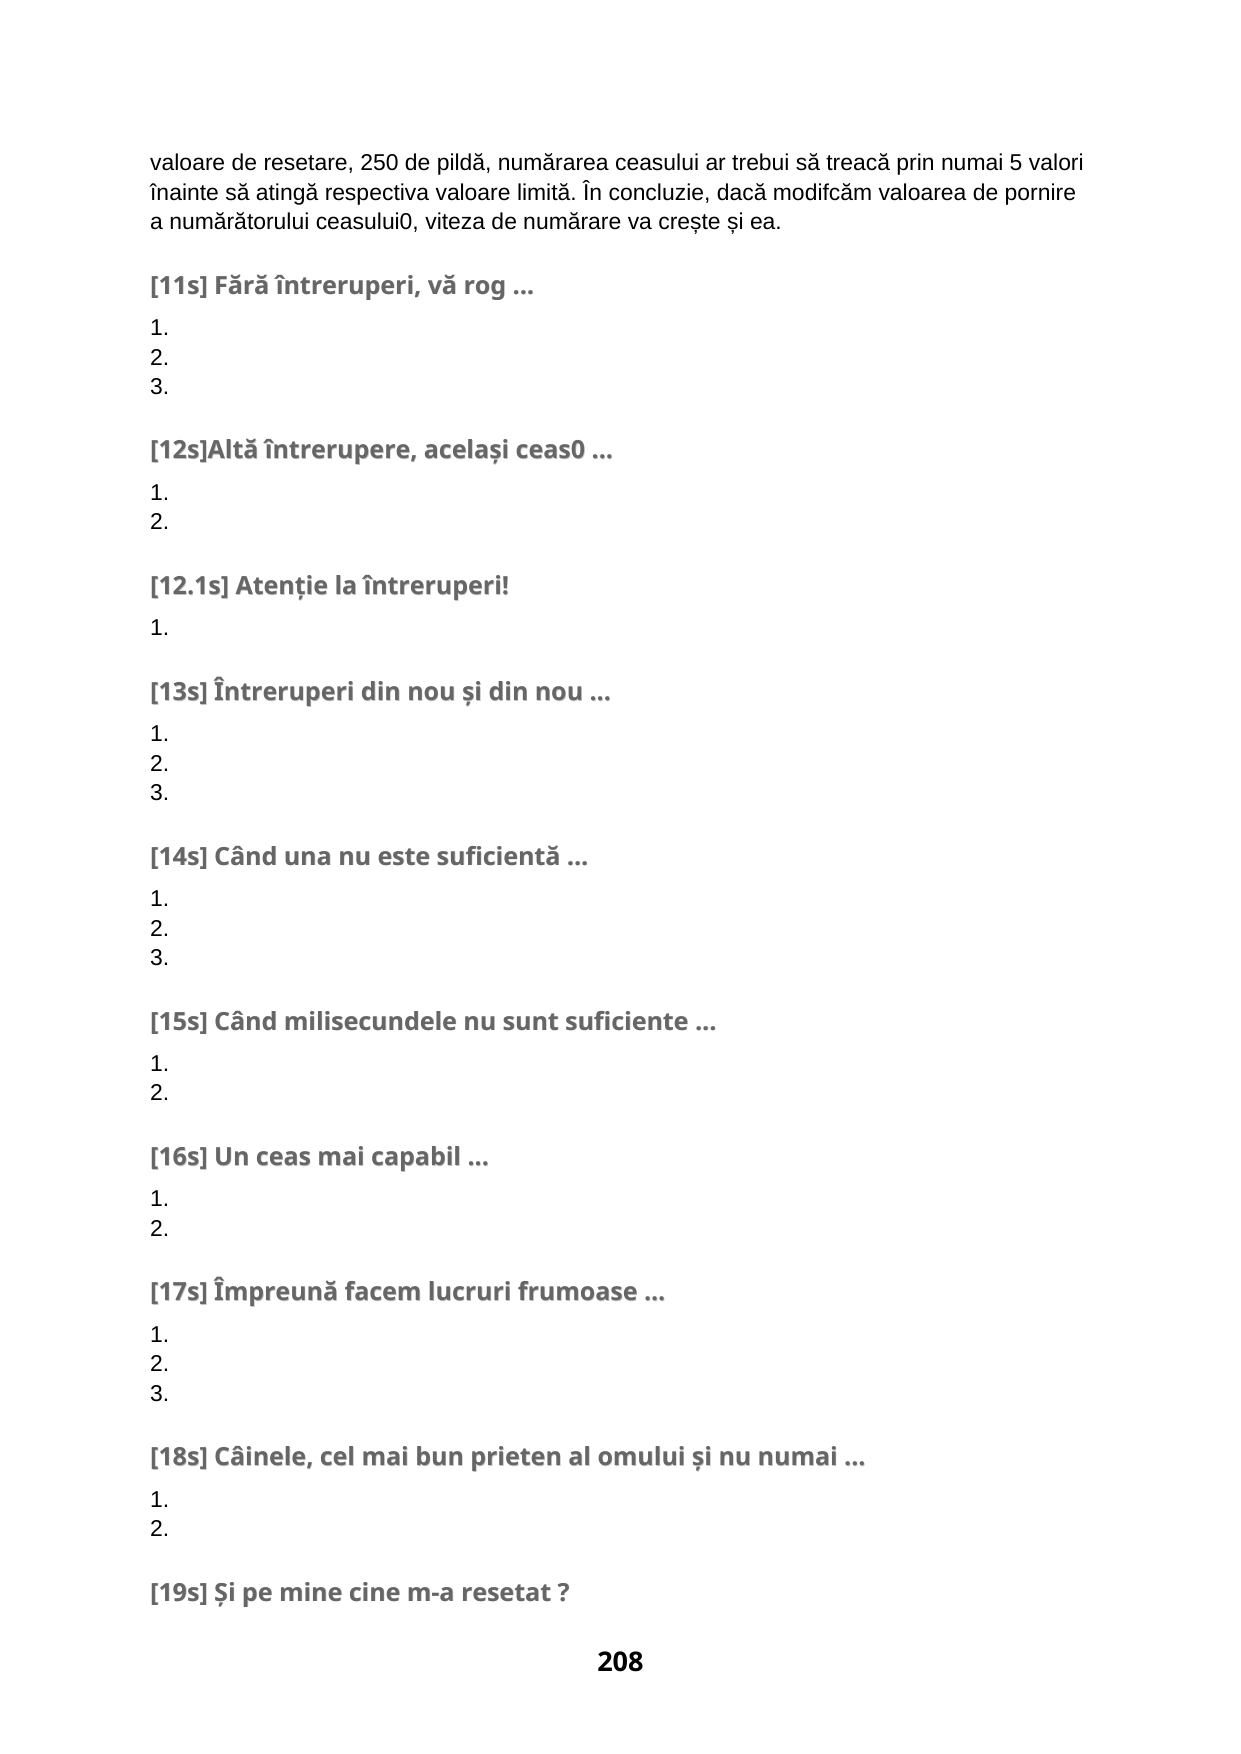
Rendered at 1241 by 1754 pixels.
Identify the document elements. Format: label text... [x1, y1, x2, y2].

subtitle [13s] Întreruperi din nou și din nou ... [150, 673, 1091, 708]
subtitle [17s] Împreună facem lucruri frumoase ... [150, 1274, 1091, 1308]
subtitle 2. [150, 509, 1091, 534]
subtitle 3. [150, 1380, 1091, 1406]
subtitle [16s] Un ceas mai capabil ... [150, 1138, 1091, 1173]
subtitle 1. [150, 479, 1091, 505]
subtitle 1. [150, 1186, 1091, 1212]
subtitle valoare de resetare, 250 de pildă, numărarea ceasului ar trebui să treacă prin numai 5 valori înainte să atingă respectiva valoare limită. În concluzie, dacă modifcăm valoarea de pornire a numărătorului ceasului0, viteza de numărare va crește și ea. [150, 150, 1091, 234]
subtitle [15s] Când milisecundele nu sunt suficiente ... [150, 1003, 1091, 1037]
subtitle 2. [150, 915, 1091, 941]
subtitle [14s] Când una nu este suficientă ... [150, 838, 1091, 872]
subtitle [11s] Fără întreruperi, vă rog ... [150, 267, 1091, 301]
subtitle 2. [150, 1351, 1091, 1376]
subtitle 1. [150, 1051, 1091, 1076]
subtitle 2. [150, 750, 1091, 776]
subtitle 1. [150, 721, 1091, 747]
subtitle 1. [150, 315, 1091, 340]
subtitle 1. [150, 886, 1091, 911]
subtitle 1. [150, 1486, 1091, 1512]
subtitle 2. [150, 1215, 1091, 1241]
subtitle [12s]Altă întrerupere, același ceas0 ... [150, 432, 1091, 466]
subtitle 1. [150, 1321, 1091, 1347]
subtitle 1. [150, 615, 1091, 641]
subtitle 2. [150, 1516, 1091, 1541]
subtitle [19s] Și pe mine cine m-a resetat ? [150, 1574, 1091, 1608]
subtitle 3. [150, 780, 1091, 805]
subtitle [18s] Câinele, cel mai bun prieten al omului și nu numai ... [150, 1439, 1091, 1473]
subtitle 3. [150, 944, 1091, 970]
subtitle 3. [150, 373, 1091, 399]
subtitle 2. [150, 344, 1091, 370]
subtitle [12.1s] Atenție la întreruperi! [150, 567, 1091, 602]
subtitle 2. [150, 1080, 1091, 1106]
